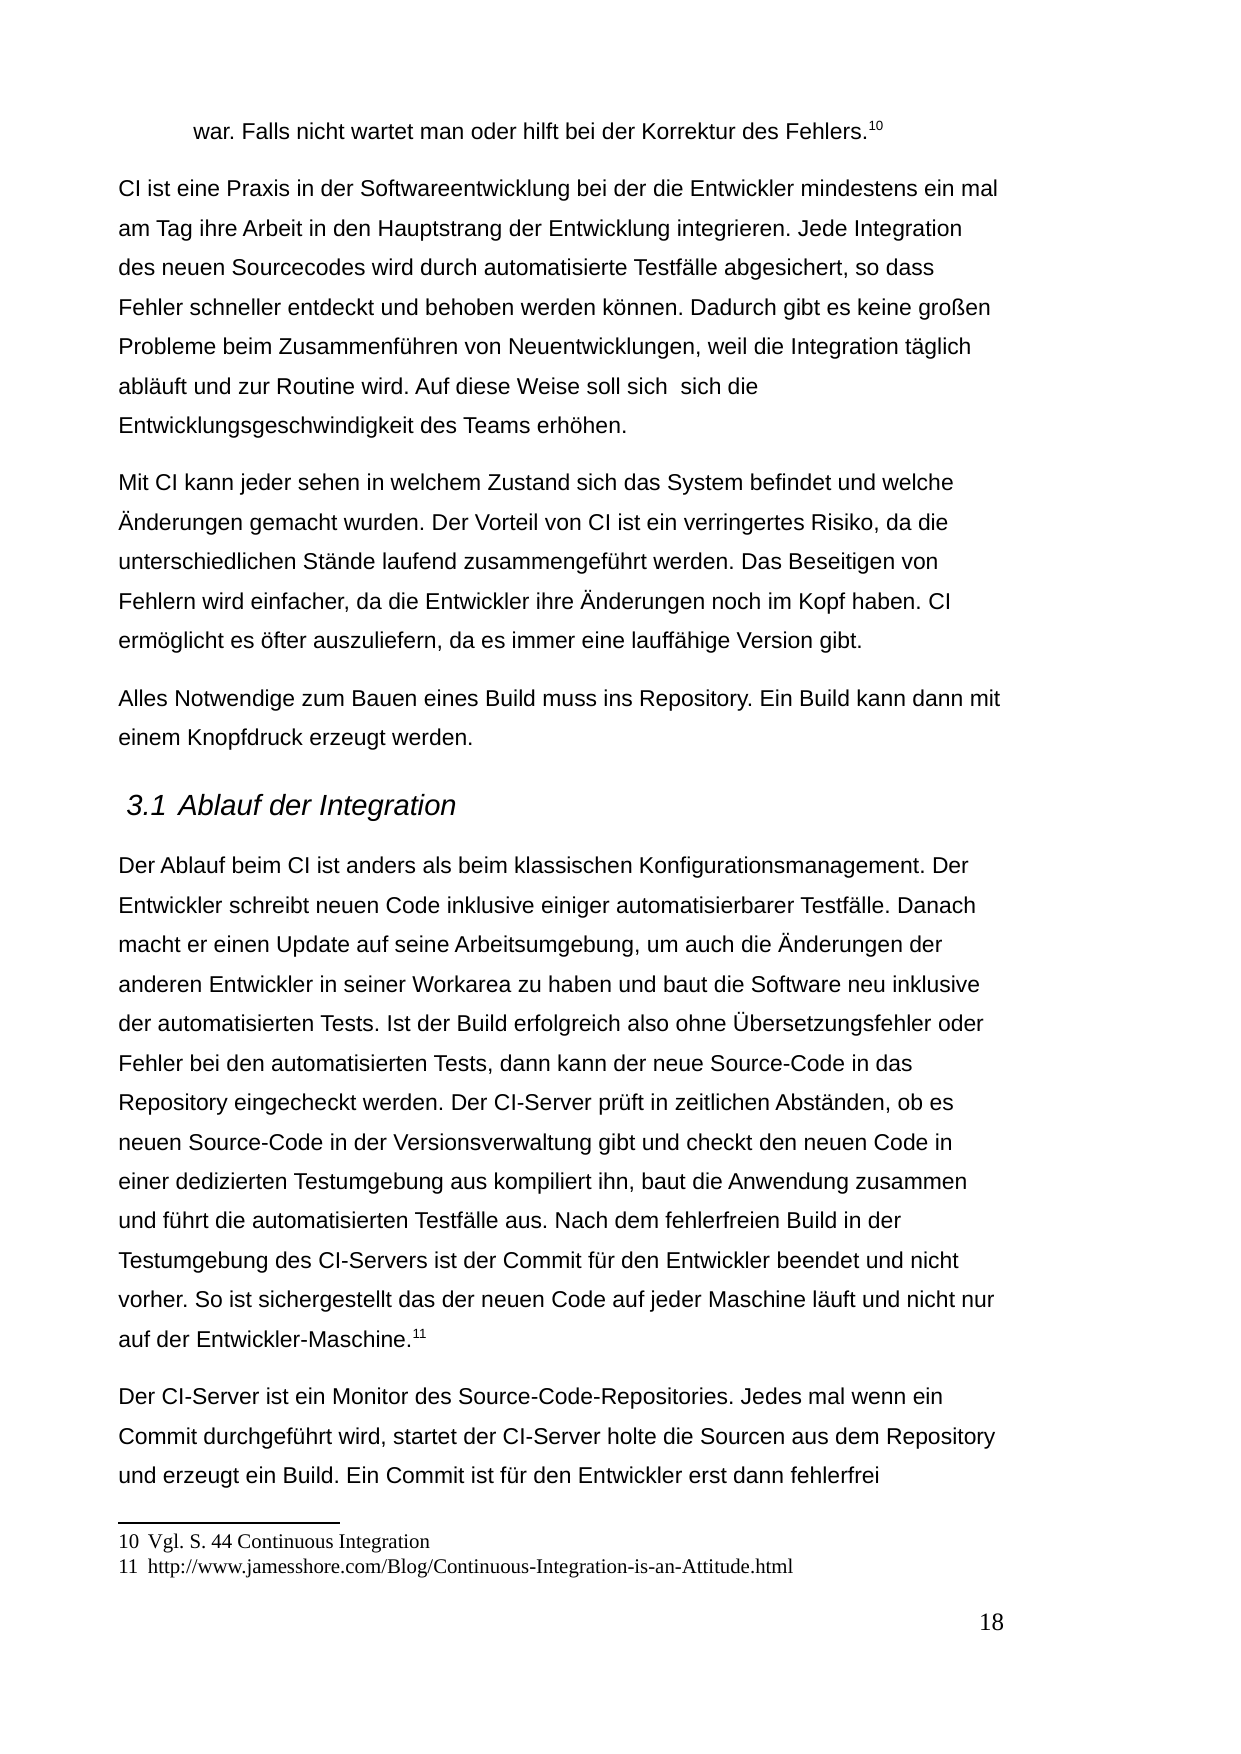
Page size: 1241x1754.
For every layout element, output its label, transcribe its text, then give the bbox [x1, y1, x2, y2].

text CI ist eine Praxis in der Softwareentwicklung bei der die Entwickler mindestens ein mal am Tag ihre Arbeit in den Hauptstrang der Entwicklung integrieren. Jede Integration des neuen Sourcecodes wird durch automatisierte Testfälle abgesichert, so dass Fehler schneller entdeckt und behoben werden können. Dadurch gibt es keine großen Probleme beim Zusammenführen von Neuentwicklungen, weil die Integration täglich abläuft und zur Routine wird. Auf diese Weise soll sich sich die Entwicklungsgeschwindigkeit des Teams erhöhen. [118, 175, 1004, 438]
text Der CI-Server ist ein Monitor des Source-Code-Repositories. Jedes mal wenn ein Commit durchgeführt wird, startet der CI-Server holte die Sourcen aus dem Repository und erzeugt ein Build. Ein Commit ist für den Entwickler erst dann fehlerfrei [118, 1383, 1004, 1488]
text Der Ablauf beim CI ist anders als beim klassischen Konfigurationsmanagement. Der Entwickler schreibt neuen Code inklusive einiger automatisierbarer Testfälle. Danach macht er einen Update auf seine Arbeitsumgebung, um auch die Änderungen der anderen Entwickler in seiner Workarea zu haben und baut die Software neu inklusive der automatisierten Tests. Ist der Build erfolgreich also ohne Übersetzungsfehler oder Fehler bei den automatisierten Tests, dann kann der neue Source-Code in das Repository eingecheckt werden. Der CI-Server prüft in zeitlichen Abständen, ob es neuen Source-Code in der Versionsverwaltung gibt und checkt den neuen Code in einer dedizierten Testumgebung aus kompiliert ihn, baut die Anwendung zusammen und führt die automatisierten Testfälle aus. Nach dem fehlerfreien Build in der Testumgebung des CI-Servers ist der Commit für den Entwickler beendet und nicht vorher. So ist sichergestellt das der neuen Code auf jeder Maschine läuft und nicht nur auf der Entwickler-Maschine. [118, 852, 1004, 1352]
text http://www.jamesshore.com/Blog/Continuous-Integration-is-an-Attitude.html [118, 1553, 1004, 1578]
list Vgl. S. 44 Continuous Integration [118, 1529, 1004, 1553]
text Mit CI kann jeder sehen in welchem Zustand sich das System befindet und welche Änderungen gemacht wurden. Der Vorteil von CI ist ein verringertes Risiko, da die unterschiedlichen Stände laufend zusammengeführt werden. Das Beseitigen von Fehlern wird einfacher, da die Entwickler ihre Änderungen noch im Kopf haben. CI ermöglicht es öfter auszuliefern, da es immer eine lauffähige Version gibt. [118, 469, 1004, 654]
text Alles Notwendige zum Bauen eines Build muss ins Repository. Ein Build kann dann mit einem Knopfdruck erzeugt werden. [118, 684, 1004, 750]
list war. Falls nicht wartet man oder hilft bei der Korrektur des Fehlers. [156, 118, 1004, 144]
subtitle Ablauf der Integration [118, 788, 1004, 822]
